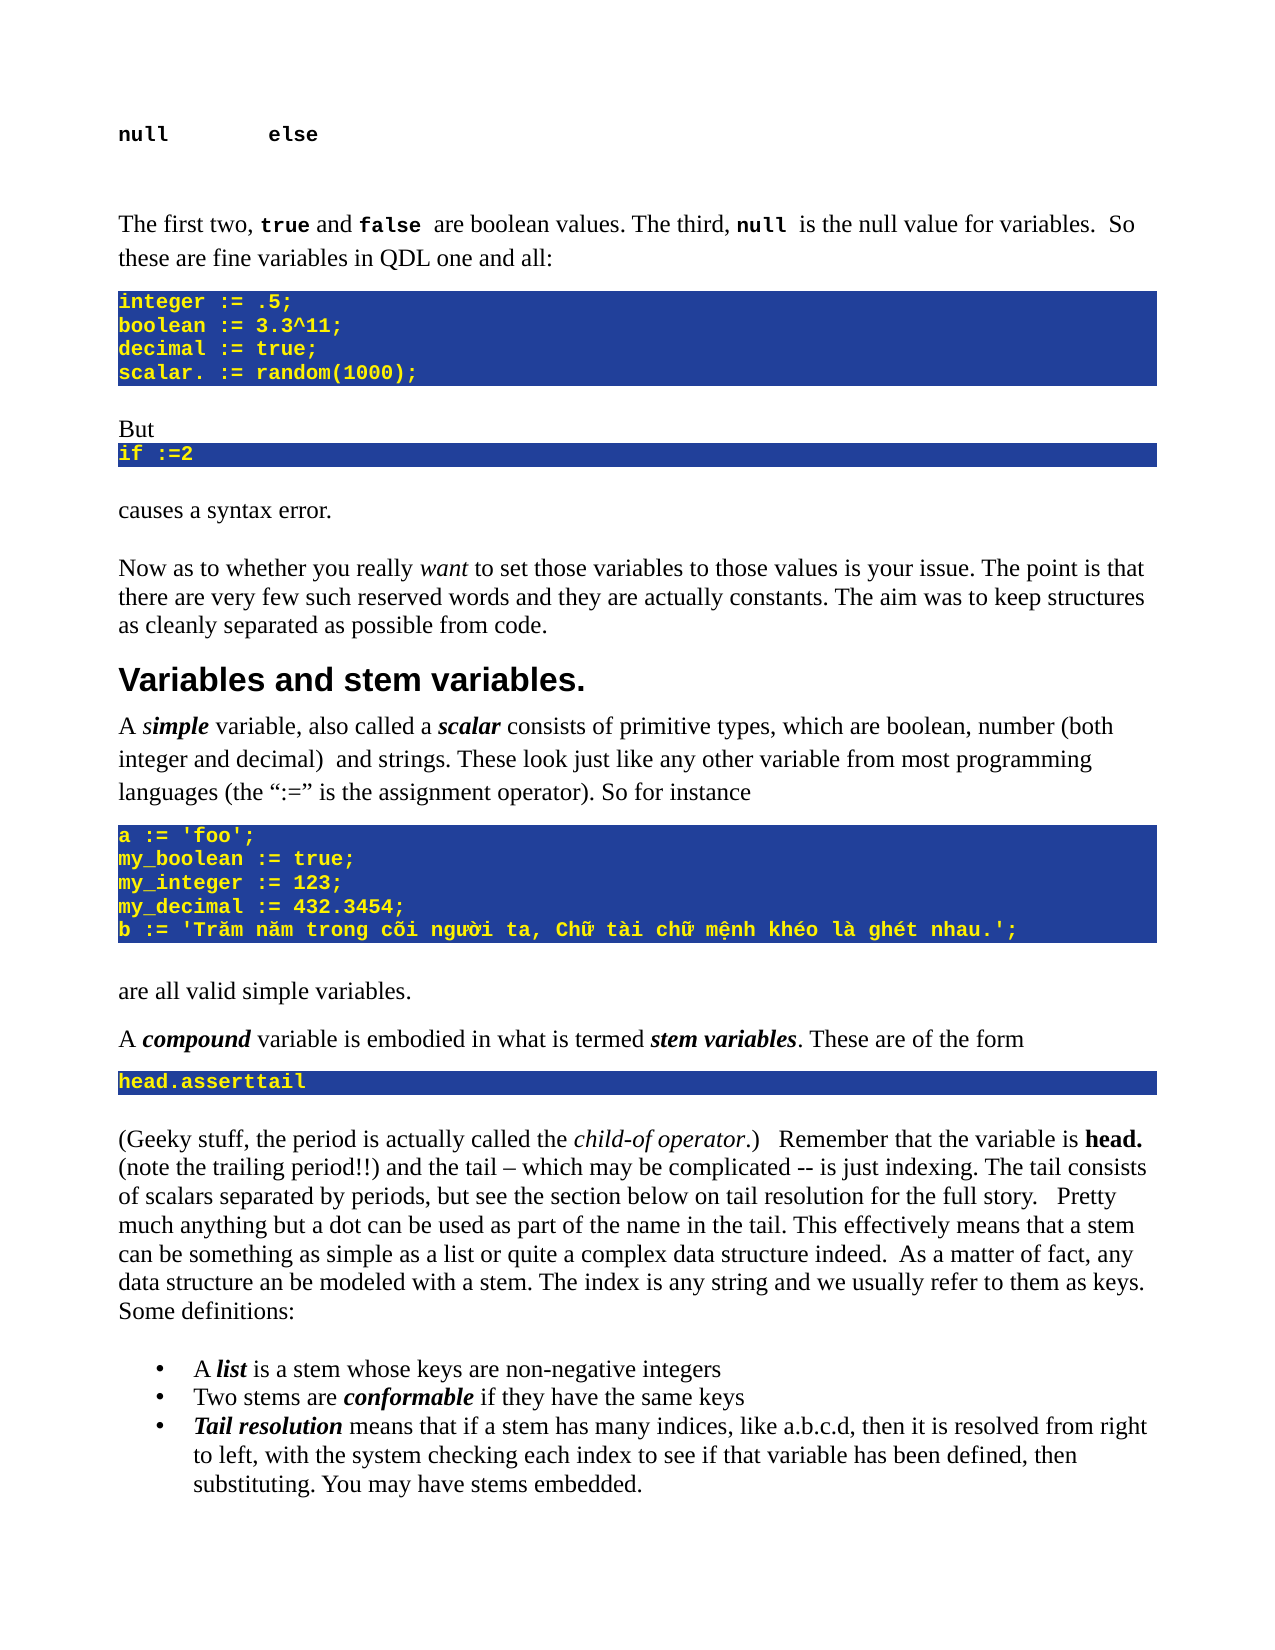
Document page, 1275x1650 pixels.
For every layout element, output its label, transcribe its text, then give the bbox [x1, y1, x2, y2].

text b := 'Trăm năm trong cõi người ta, Chữ tài chữ mệnh khéo là ghét nhau.'; [118, 919, 1157, 943]
list Tail resolution means that if a stem has many indices, like a.b.c.d, then it is resolved from right to left, with the system checking each index to see if that variable has been defined, then substituting. You may have stems embedded. [156, 1411, 1157, 1497]
subtitle Variables and stem variables. [118, 660, 1157, 699]
text boolean := 3.3^11; [118, 314, 1157, 338]
text null else [118, 118, 1157, 148]
list A list is a stem whose keys are non-negative integers [156, 1354, 1157, 1382]
text The first two, true and false are boolean values. The third, null is the null value for variables. So these are fine variables in QDL one and all: [118, 176, 1157, 272]
text But [118, 414, 1157, 443]
text causes a syntax error. [118, 495, 1157, 524]
text my_boolean := true; [118, 848, 1157, 872]
text head.asserttail [118, 1071, 1157, 1095]
text A compound variable is embodied in what is termed stem variables. These are of the form [118, 1024, 1157, 1052]
text are all valid simple variables. [118, 943, 1157, 1005]
text integer := .5; [118, 291, 1157, 314]
text Now as to whether you really want to set those variables to those values is your issue. The point is that there are very few such reserved words and they are actually constants. The aim was to keep structures as cleanly separated as possible from code. [118, 524, 1157, 639]
text a := 'foo'; [118, 825, 1157, 848]
text my_integer := 123; [118, 872, 1157, 896]
text A simple variable, also called a scalar consists of primitive types, which are boolean, number (both integer and decimal) and strings. These look just like any other variable from most programming languages (the “:=” is the assignment operator). So for instance [118, 711, 1157, 806]
list Two stems are conformable if they have the same keys [156, 1382, 1157, 1411]
text my_decimal := 432.3454; [118, 896, 1157, 919]
text (Geeky stuff, the period is actually called the child-of operator.) Remember that the variable is head. (note the trailing period!!) and the tail – which may be complicated -- is just indexing. The tail consists of scalars separated by periods, but see the section below on tail resolution for the full story. Pretty much anything but a dot can be used as part of the name in the tail. This effectively means that a stem can be something as simple as a list or quite a complex data structure indeed. As a matter of fact, any data structure an be modeled with a stem. The index is any string and we usually refer to them as keys. Some definitions: [118, 1095, 1157, 1354]
text if :=2 [118, 443, 1157, 467]
text scalar. := random(1000); [118, 362, 1157, 386]
text decimal := true; [118, 338, 1157, 362]
